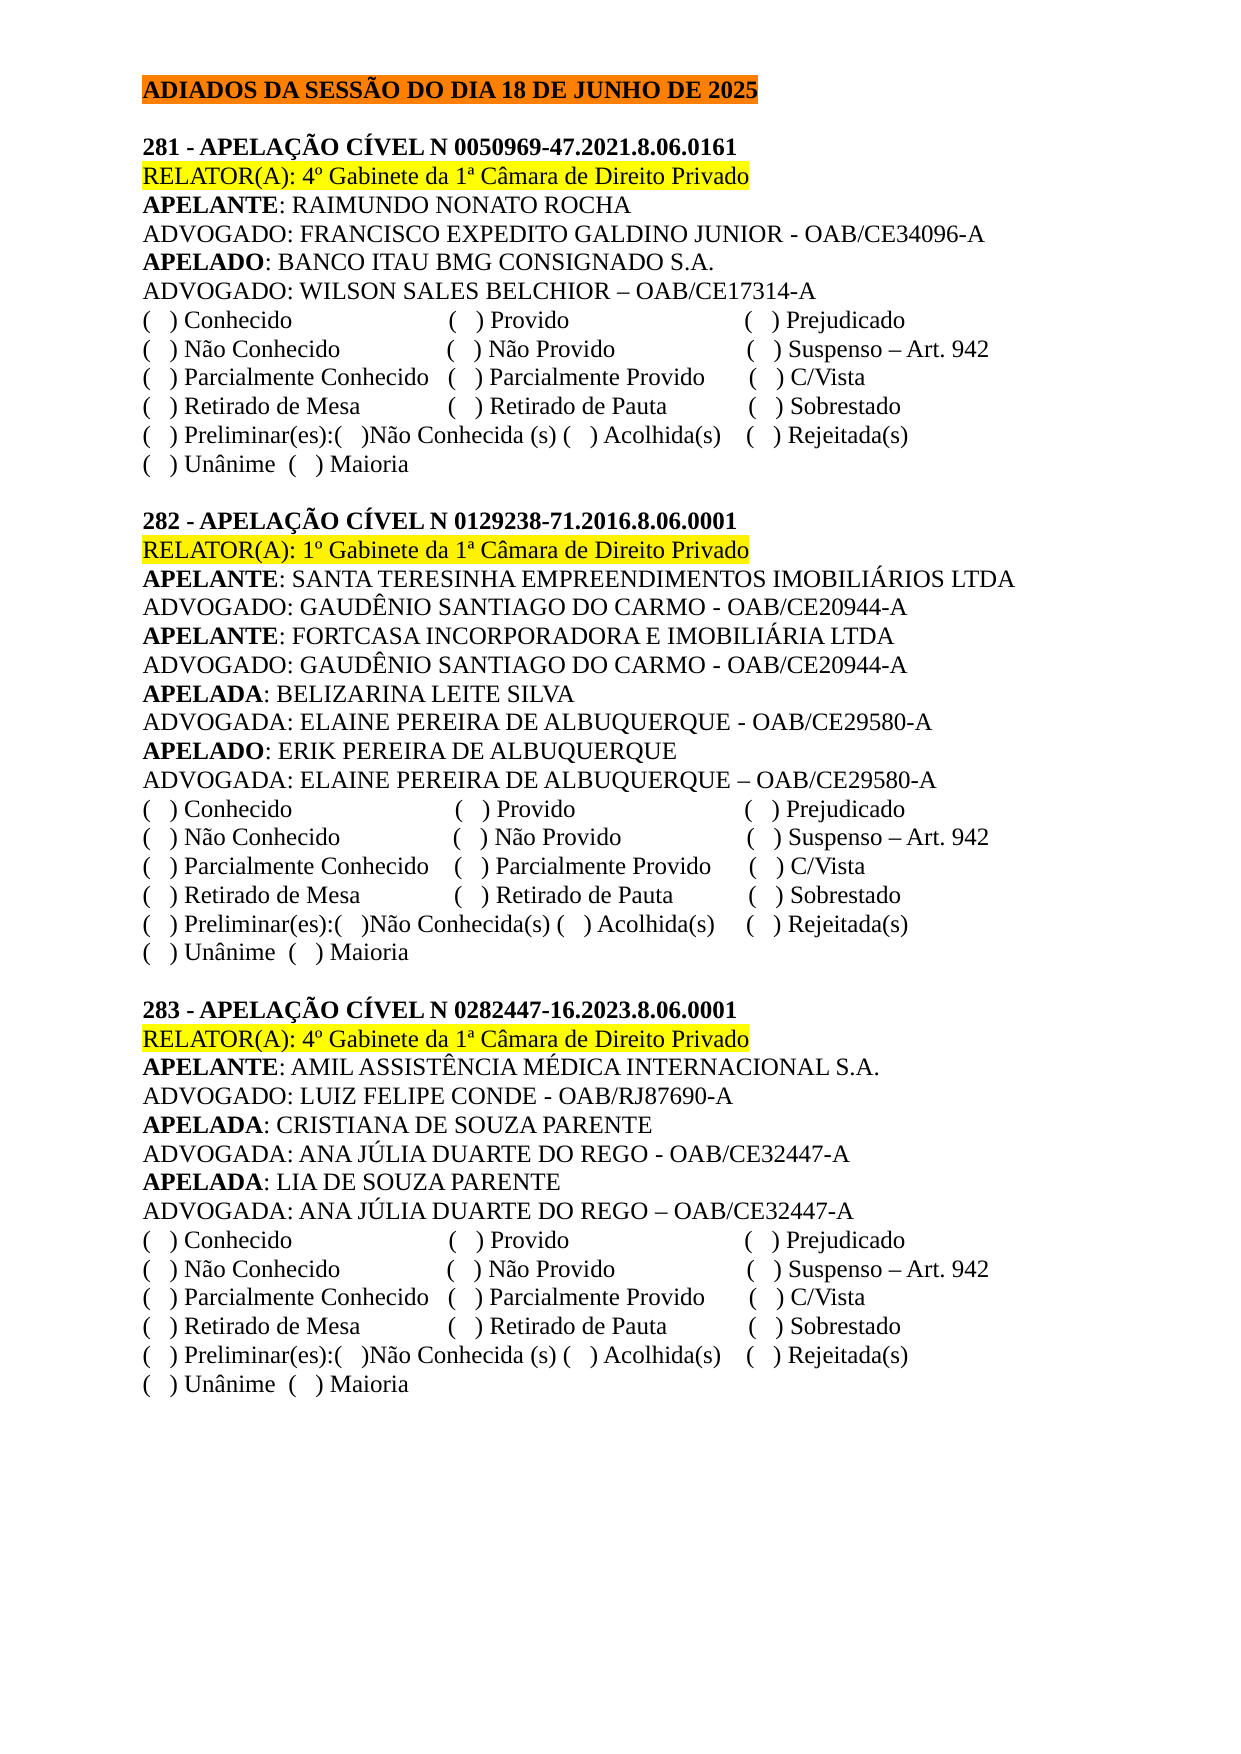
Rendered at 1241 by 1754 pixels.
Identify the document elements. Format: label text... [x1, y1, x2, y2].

text 281 - APELAÇÃO CÍVEL N 0050969-47.2021.8.06.0161 RELATOR(A): 4º Gabinete da 1ª Câmara de Direito Privado APELANTE: RAIMUNDO NONATO ROCHA ADVOGADO: FRANCISCO EXPEDITO GALDINO JUNIOR - OAB/CE34096-A APELADO: BANCO ITAU BMG CONSIGNADO S.A. ADVOGADO: WILSON SALES BELCHIOR – OAB/CE17314-A [142, 132, 1141, 305]
text ( ) Unânime ( ) Maioria [142, 1369, 1141, 1397]
text ( ) Parcialmente Conhecido ( ) Parcialmente Provido ( ) C/Vista [142, 1282, 1158, 1311]
text ( ) Retirado de Mesa ( ) Retirado de Pauta ( ) Sobrestado [142, 391, 1158, 420]
text ( ) Preliminar(es):( )Não Conhecida(s) ( ) Acolhida(s) ( ) Rejeitada(s) [142, 909, 1158, 937]
text 283 - APELAÇÃO CÍVEL N 0282447-16.2023.8.06.0001 RELATOR(A): 4º Gabinete da 1ª Câmara de Direito Privado APELANTE: AMIL ASSISTÊNCIA MÉDICA INTERNACIONAL S.A. ADVOGADO: LUIZ FELIPE CONDE - OAB/RJ87690-A APELADA: CRISTIANA DE SOUZA PARENTE ADVOGADA: ANA JÚLIA DUARTE DO REGO - OAB/CE32447-A APELADA: LIA DE SOUZA PARENTE ADVOGADA: ANA JÚLIA DUARTE DO REGO – OAB/CE32447-A [142, 995, 1141, 1225]
text ( ) Retirado de Mesa ( ) Retirado de Pauta ( ) Sobrestado [142, 880, 1158, 909]
text ( ) Parcialmente Conhecido ( ) Parcialmente Provido ( ) C/Vista [142, 362, 1158, 391]
text ( ) Conhecido ( ) Provido ( ) Prejudicado [142, 1225, 1141, 1254]
text ( ) Parcialmente Conhecido ( ) Parcialmente Provido ( ) C/Vista [142, 851, 1158, 880]
text ( ) Unânime ( ) Maioria [142, 937, 1141, 966]
text ( ) Retirado de Mesa ( ) Retirado de Pauta ( ) Sobrestado [142, 1311, 1158, 1340]
text ( ) Preliminar(es):( )Não Conhecida (s) ( ) Acolhida(s) ( ) Rejeitada(s) [142, 420, 1158, 449]
text ( ) Não Conhecido ( ) Não Provido ( ) Suspenso – Art. 942 [142, 334, 1158, 362]
text 282 - APELAÇÃO CÍVEL N 0129238-71.2016.8.06.0001 RELATOR(A): 1º Gabinete da 1ª Câmara de Direito Privado APELANTE: SANTA TERESINHA EMPREENDIMENTOS IMOBILIÁRIOS LTDA ADVOGADO: GAUDÊNIO SANTIAGO DO CARMO - OAB/CE20944-A APELANTE: FORTCASA INCORPORADORA E IMOBILIÁRIA LTDA ADVOGADO: GAUDÊNIO SANTIAGO DO CARMO - OAB/CE20944-A APELADA: BELIZARINA LEITE SILVA ADVOGADA: ELAINE PEREIRA DE ALBUQUERQUE - OAB/CE29580-A APELADO: ERIK PEREIRA DE ALBUQUERQUE ADVOGADA: ELAINE PEREIRA DE ALBUQUERQUE – OAB/CE29580-A [142, 506, 1141, 794]
text ( ) Unânime ( ) Maioria [142, 449, 1141, 477]
text ( ) Conhecido ( ) Provido ( ) Prejudicado [142, 305, 1141, 334]
text ( ) Não Conhecido ( ) Não Provido ( ) Suspenso – Art. 942 [142, 822, 1158, 851]
text ( ) Conhecido ( ) Provido ( ) Prejudicado [142, 794, 1141, 822]
text ( ) Preliminar(es):( )Não Conhecida (s) ( ) Acolhida(s) ( ) Rejeitada(s) [142, 1340, 1158, 1369]
text ADIADOS DA SESSÃO DO DIA 18 DE JUNHO DE 2025 [142, 75, 1141, 104]
text ( ) Não Conhecido ( ) Não Provido ( ) Suspenso – Art. 942 [142, 1254, 1158, 1282]
